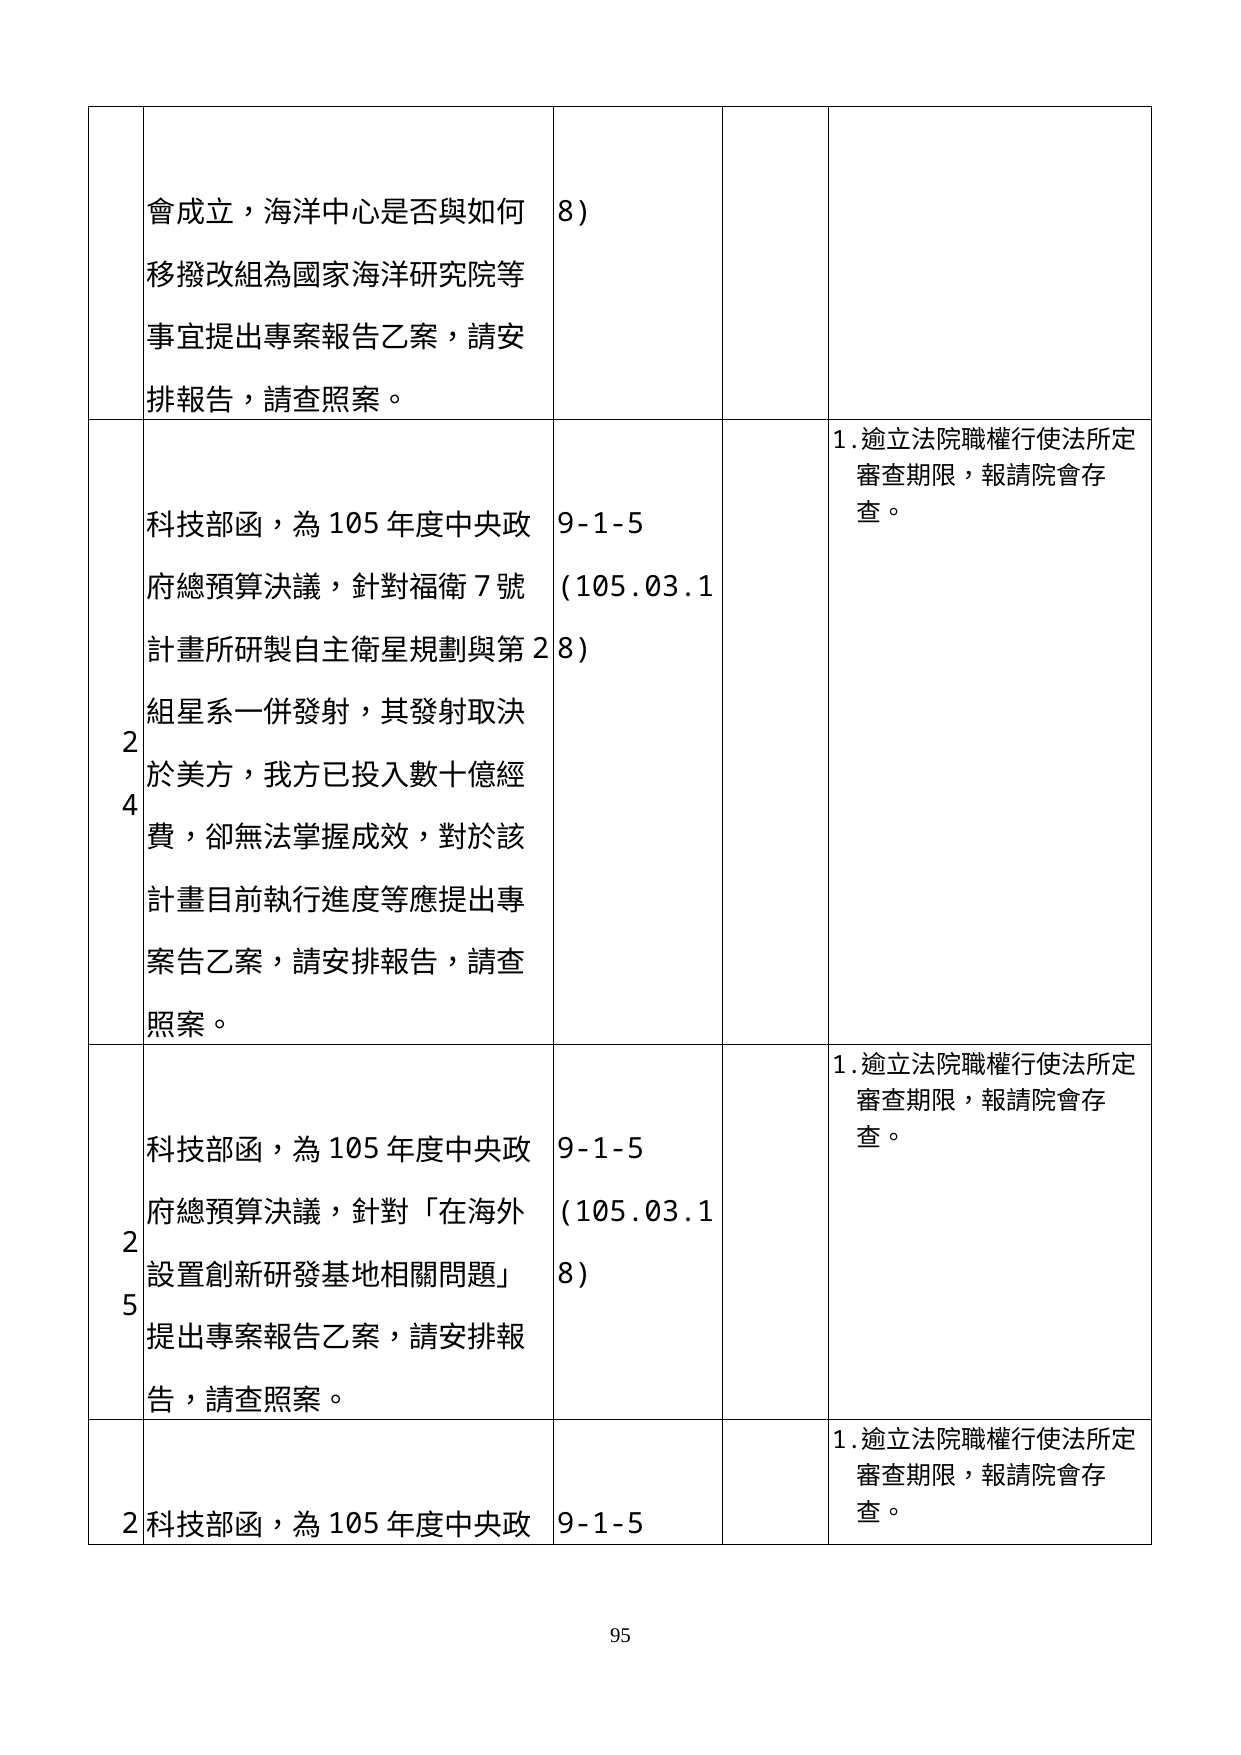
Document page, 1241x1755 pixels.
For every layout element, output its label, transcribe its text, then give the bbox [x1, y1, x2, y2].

table_cell [723, 107, 828, 418]
table_cell 科技部函，為105年度中央政府總預算決議，針對福衛7號計畫所研製自主衛星規劃與第2組星系一併發射，其發射取決於美方，我方已投入數十億經費，卻無法掌握成效，對於該計畫目前執行進度等應提出專案告乙案，請安排報告，請查照案。 [144, 420, 553, 1043]
table_cell [89, 420, 143, 1043]
table_cell 會成立，海洋中心是否與如何移撥改組為國家海洋研究院等事宜提出專案報告乙案，請安排報告，請查照案。 [144, 107, 553, 418]
table_cell [89, 107, 143, 418]
table_cell [89, 1420, 143, 1543]
table_cell 1.逾立法院職權行使法所定審查期限，報請院會存查。 [829, 420, 1151, 1043]
table_cell [723, 1420, 828, 1543]
table_cell [829, 107, 1151, 418]
table_cell 科技部函，為105年度中央政 [144, 1420, 553, 1543]
table_cell [89, 1045, 143, 1418]
table_cell 9-1-5 [554, 1420, 722, 1543]
table_cell [723, 1045, 828, 1418]
table_cell 1.逾立法院職權行使法所定審查期限，報請院會存查。 [829, 1420, 1151, 1543]
table_cell 9-1-5 (105.03.18) [554, 1045, 722, 1418]
table_cell 科技部函，為105年度中央政府總預算決議，針對「在海外設置創新研發基地相關問題」提出專案報告乙案，請安排報告，請查照案。 [144, 1045, 553, 1418]
table_cell 9-1-5 (105.03.18) [554, 420, 722, 1043]
table_cell 8) [554, 107, 722, 418]
table_cell 1.逾立法院職權行使法所定審查期限，報請院會存查。 [829, 1045, 1151, 1418]
table_cell [723, 420, 828, 1043]
